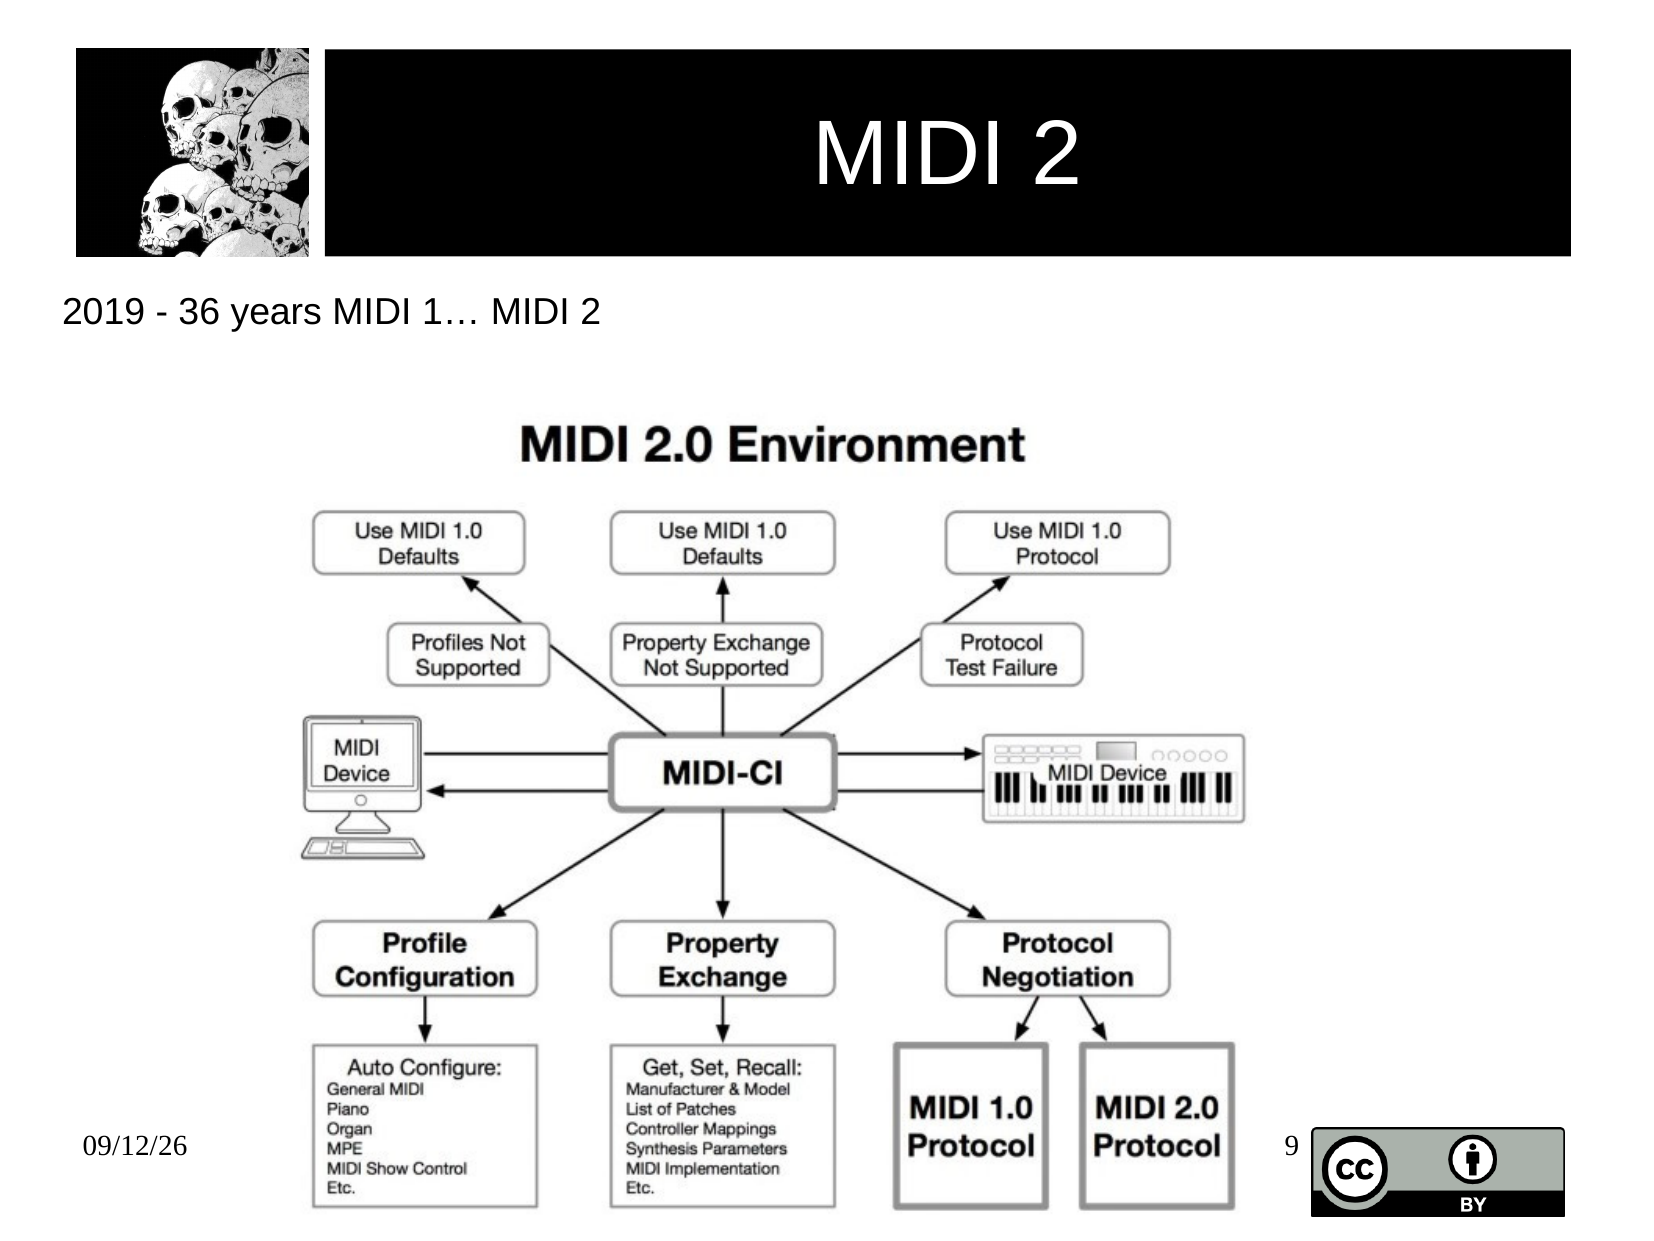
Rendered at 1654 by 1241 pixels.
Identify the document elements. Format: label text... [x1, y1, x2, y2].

title MIDI 2 [324, 49, 1571, 257]
picture [1311, 1127, 1565, 1217]
text_box 2019 - 36 years MIDI 1… MIDI 2 [47, 283, 1613, 383]
picture [289, 401, 1259, 1225]
picture [76, 48, 309, 257]
